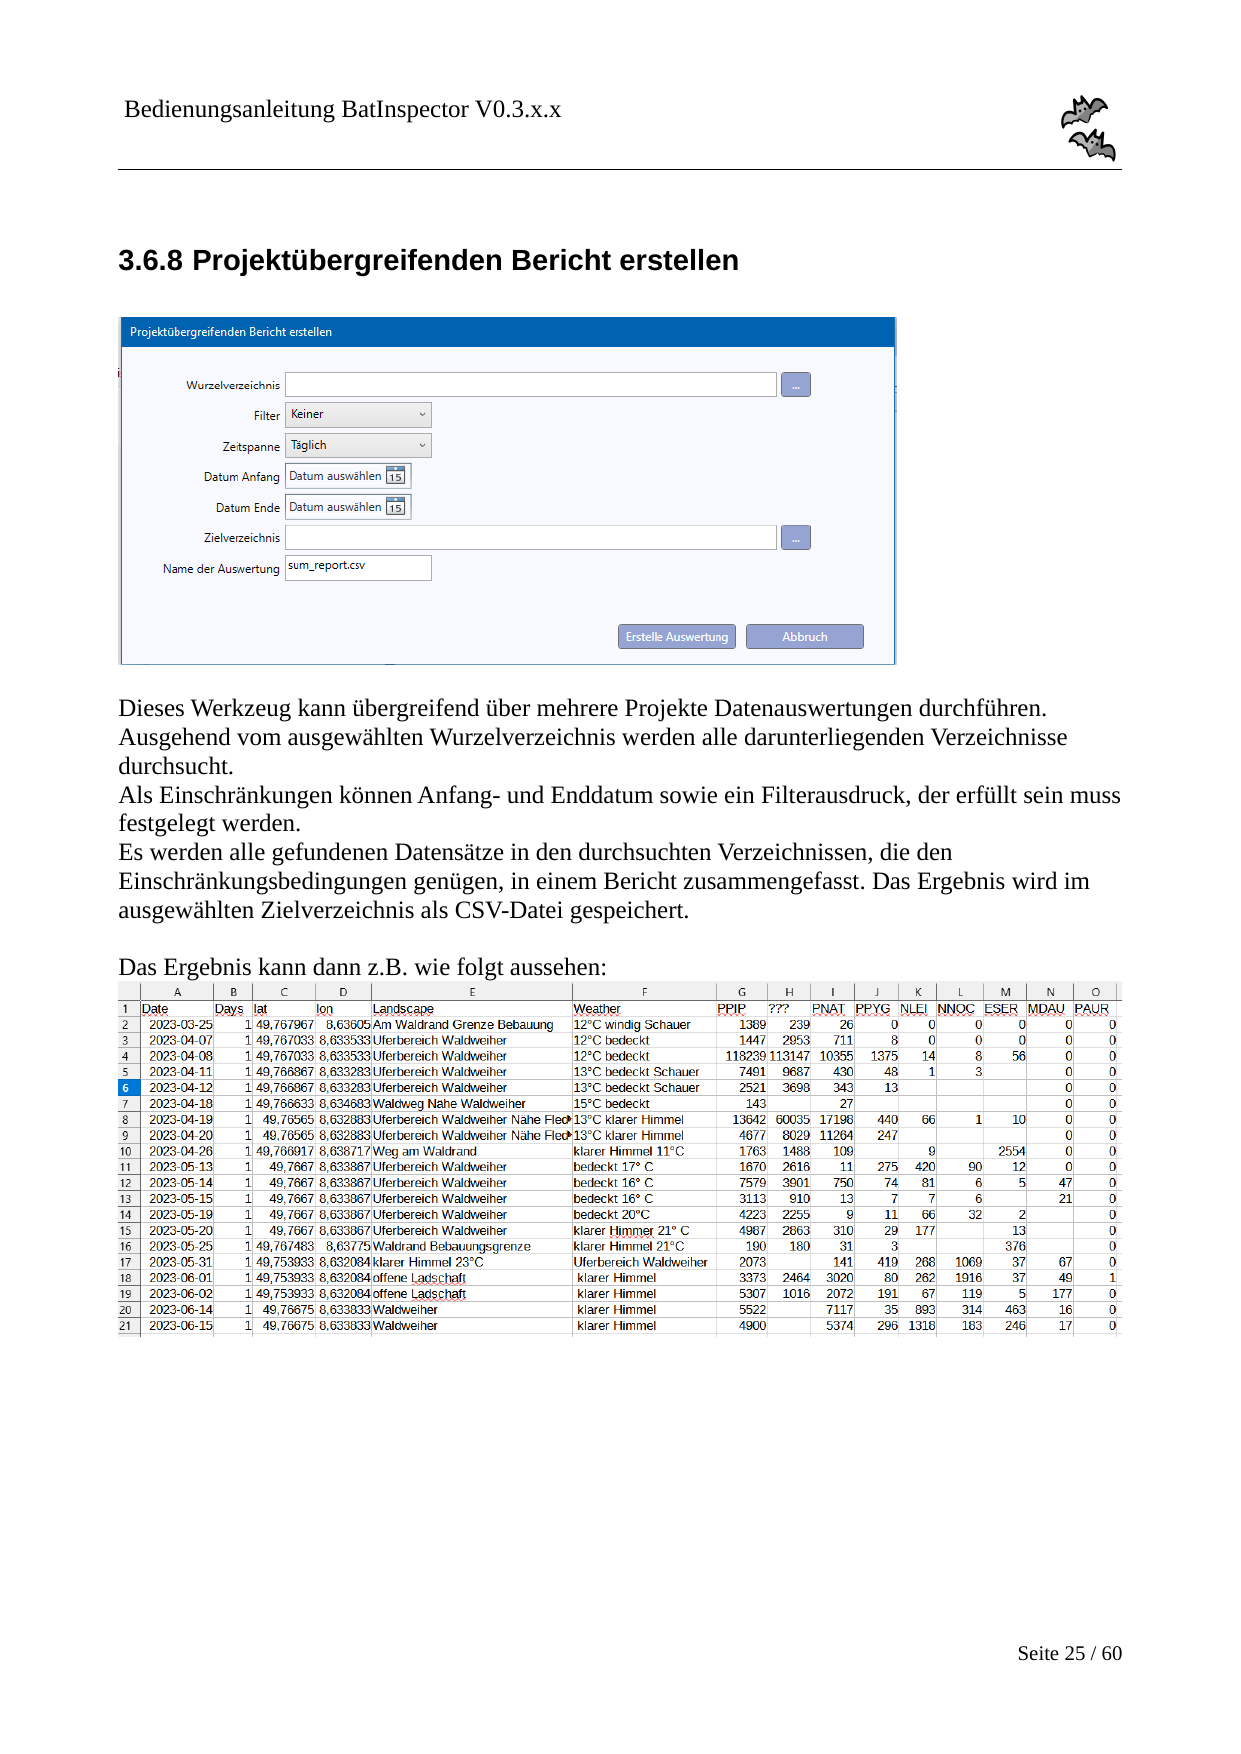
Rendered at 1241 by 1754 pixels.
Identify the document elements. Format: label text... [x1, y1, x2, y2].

picture [1057, 95, 1120, 162]
text Es werden alle gefundenen Datensätze in den durchsuchten Verzeichnissen, die den Einschränkungsbedingungen genügen, in einem Bericht zusammengefasst. Das Ergebnis wird im ausgewählten Zielverzeichnis als CSV-Datei gespeichert. [118, 837, 1122, 923]
text Als Einschränkungen können Anfang- und Enddatum sowie ein Filterausdruck, der erfüllt sein muss festgelegt werden. [118, 780, 1122, 837]
picture [118, 981, 1123, 1337]
picture [118, 317, 897, 665]
subtitle Projektübergreifenden Bericht erstellen [118, 243, 1122, 276]
text Das Ergebnis kann dann z.B. wie folgt aussehen: [118, 952, 1122, 981]
text Dieses Werkzeug kann übergreifend über mehrere Projekte Datenauswertungen durchführen. Ausgehend vom ausgewählten Wurzelverzeichnis werden alle darunterliegenden Verzeichnisse durchsucht. [118, 693, 1122, 780]
